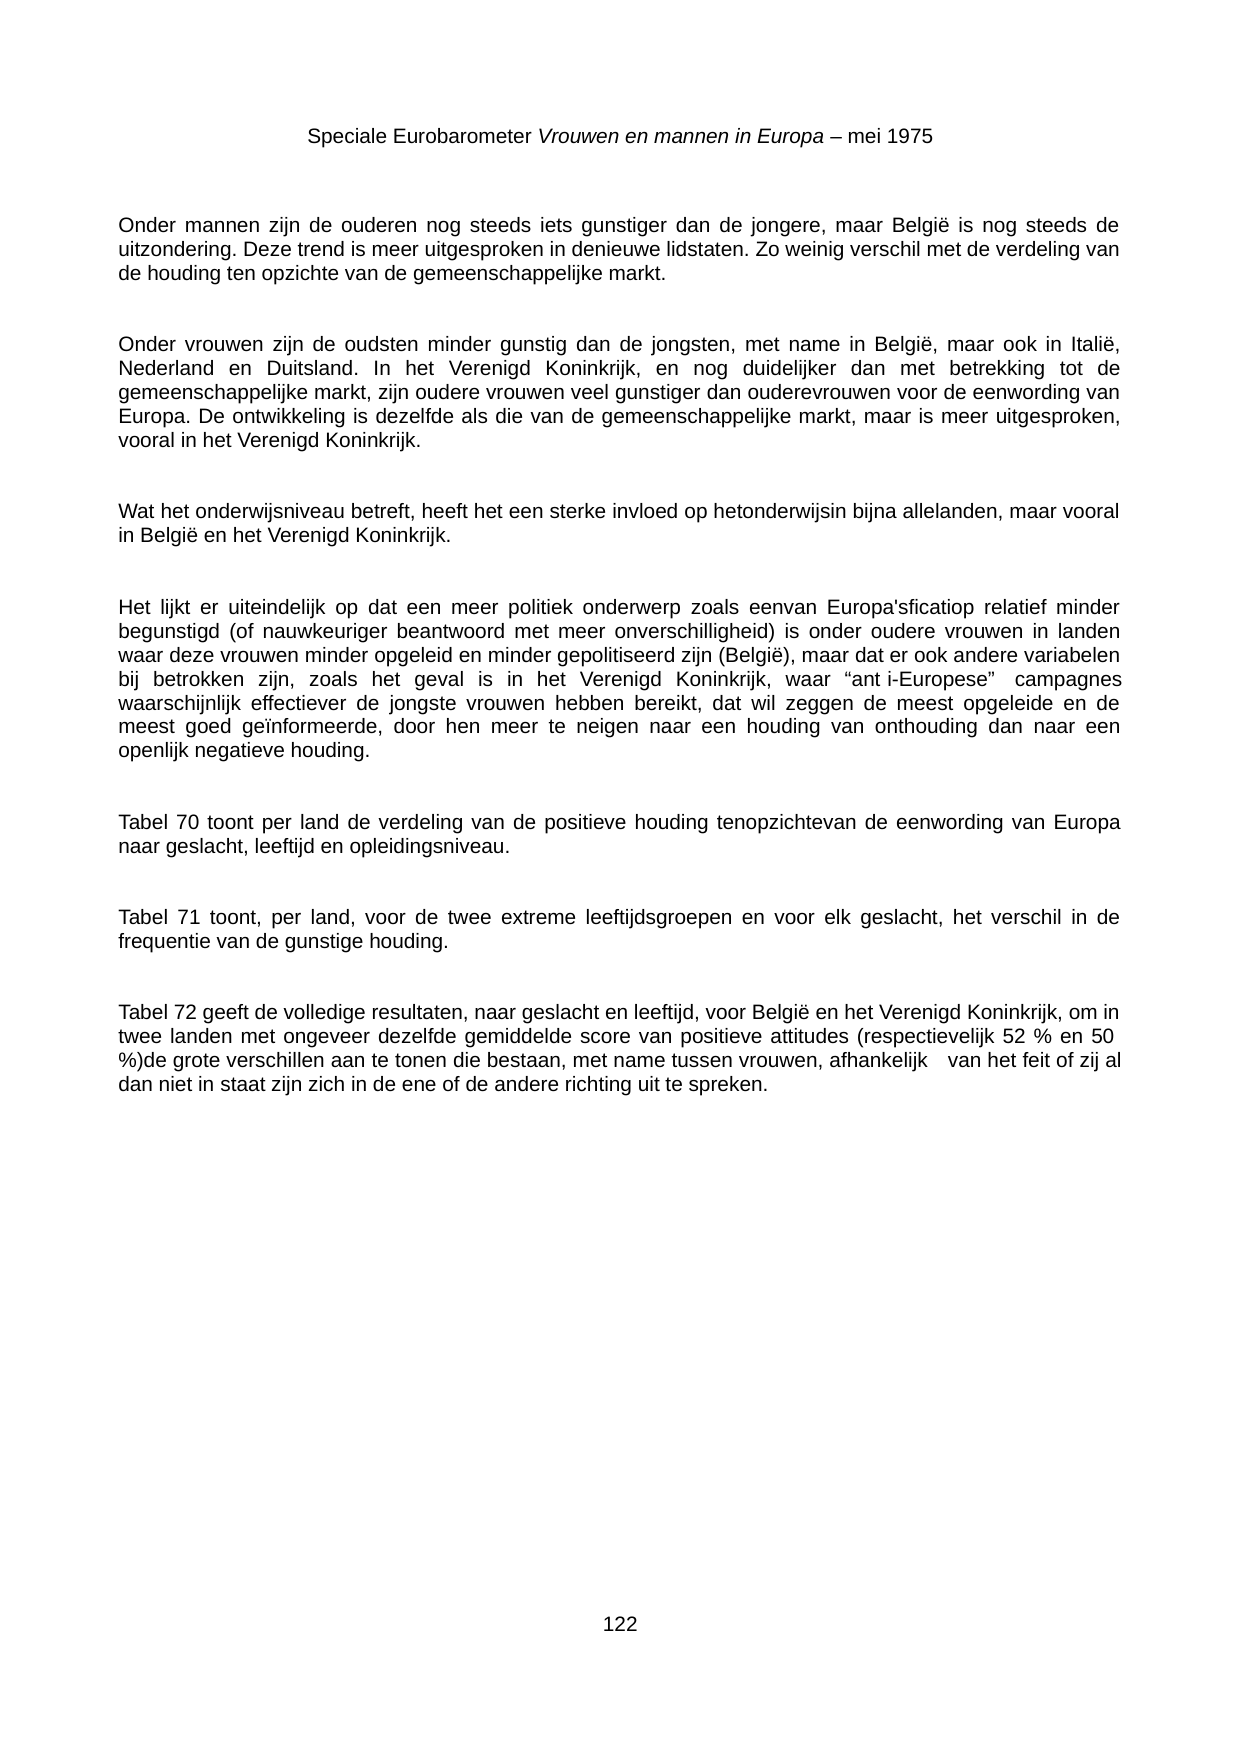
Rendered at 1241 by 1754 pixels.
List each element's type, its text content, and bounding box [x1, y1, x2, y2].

text Het lijkt er uiteindelijk op dat een meer politiek onderwerp zoals eenvan Europa'sficatiop relatief minder begunstigd (of nauwkeuriger beantwoord met meer onverschilligheid) is onder oudere vrouwen in landen waar deze vrouwen minder opgeleid en minder gepolitiseerd zijn (België), maar dat er ook andere variabelen bij betrokken zijn, zoals het geval is in het Verenigd Koninkrijk, waar “ant i-Europese” campagnes waarschijnlijk effectiever de jongste vrouwen hebben bereikt, dat wil zeggen de meest opgeleide en de meest goed geïnformeerde, door hen meer te neigen naar een houding van onthouding dan naar een openlijk negatieve houding. [118, 594, 1122, 762]
text Tabel 72 geeft de volledige resultaten, naar geslacht en leeftijd, voor België en het Verenigd Koninkrijk, om in twee landen met ongeveer dezelfde gemiddelde score van positieve attitudes (respectievelijk 52 % en 50 %)de grote verschillen aan te tonen die bestaan, met name tussen vrouwen, afhankelijk van het feit of zij al dan niet in staat zijn zich in de ene of de andere richting uit te spreken. [118, 1000, 1122, 1096]
text Onder mannen zijn de ouderen nog steeds iets gunstiger dan de jongere, maar België is nog steeds de uitzondering. Deze trend is meer uitgesproken in denieuwe lidstaten. Zo weinig verschil met de verdeling van de houding ten opzichte van de gemeenschappelijke markt. [118, 213, 1122, 285]
text Tabel 70 toont per land de verdeling van de positieve houding tenopzichtevan de eenwording van Europa naar geslacht, leeftijd en opleidingsniveau. [118, 809, 1122, 857]
text Onder vrouwen zijn de oudsten minder gunstig dan de jongsten, met name in België, maar ook in Italië, Nederland en Duitsland. In het Verenigd Koninkrijk, en nog duidelijker dan met betrekking tot de gemeenschappelijke markt, zijn oudere vrouwen veel gunstiger dan ouderevrouwen voor de eenwording van Europa. De ontwikkeling is dezelfde als die van de gemeenschappelijke markt, maar is meer uitgesproken, vooral in het Verenigd Koninkrijk. [118, 332, 1122, 452]
text Tabel 71 toont, per land, voor de twee extreme leeftijdsgroepen en voor elk geslacht, het verschil in de frequentie van de gunstige houding. [118, 905, 1122, 953]
text Wat het onderwijsniveau betreft, heeft het een sterke invloed op hetonderwijsin bijna allelanden, maar vooral in België en het Verenigd Koninkrijk. [118, 499, 1122, 547]
